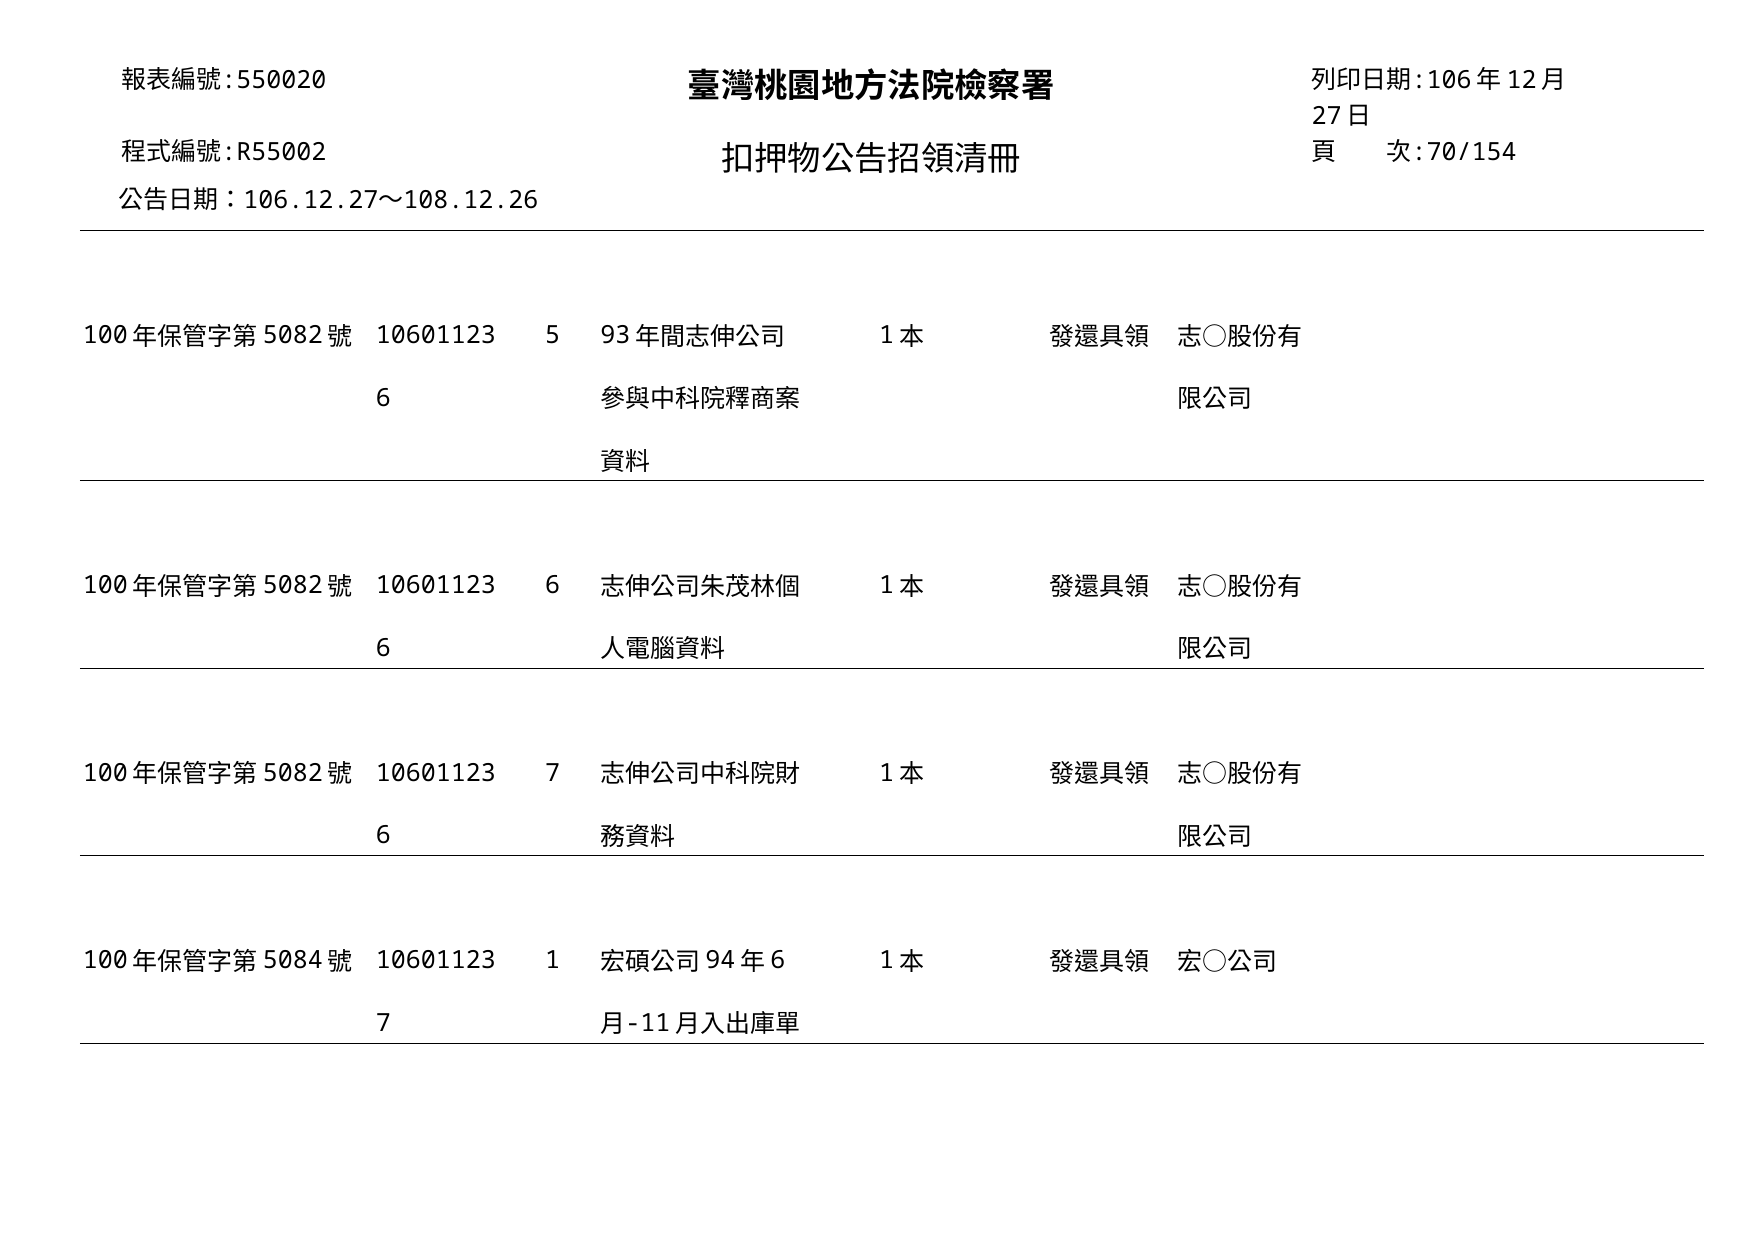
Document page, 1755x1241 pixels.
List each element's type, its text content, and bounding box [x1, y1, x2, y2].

table_cell 發還具領 [1046, 481, 1175, 667]
table_cell [1575, 669, 1704, 855]
table_cell 100年保管字第5082號 [80, 231, 373, 480]
table_cell 1本 [808, 231, 927, 480]
table_cell 發還具領 [1046, 231, 1175, 480]
table_cell [1317, 669, 1575, 855]
table_cell 志伸公司中科院財務資料 [597, 669, 807, 855]
table_cell 宏○公司 [1175, 856, 1317, 1042]
table_cell [1575, 231, 1704, 480]
table_cell [1317, 231, 1575, 480]
table_cell [927, 669, 1046, 855]
table_cell [1575, 481, 1704, 667]
table_cell 100年保管字第5082號 [80, 669, 373, 855]
table_cell 106011237 [373, 856, 507, 1042]
table_cell [1317, 856, 1575, 1042]
table_cell 100年保管字第5084號 [80, 856, 373, 1042]
table_cell 106011236 [373, 669, 507, 855]
table_cell 宏碩公司94年6月-11月入出庫單 [597, 856, 807, 1042]
table_cell [927, 856, 1046, 1042]
table_cell [927, 481, 1046, 667]
table_cell 志○股份有限公司 [1175, 481, 1317, 667]
table_cell 發還具領 [1046, 856, 1175, 1042]
table_cell 106011236 [373, 231, 507, 480]
table_cell 1本 [808, 481, 927, 667]
table_cell 5 [507, 231, 597, 480]
table_cell [1317, 481, 1575, 667]
table_cell [1575, 856, 1704, 1042]
table_cell [927, 231, 1046, 480]
table_cell 93年間志伸公司參與中科院釋商案資料 [597, 231, 807, 480]
table_cell 7 [507, 669, 597, 855]
table_cell 1本 [808, 669, 927, 855]
table_cell 106011236 [373, 481, 507, 667]
table_cell 志伸公司朱茂林個人電腦資料 [597, 481, 807, 667]
table_cell 1 [507, 856, 597, 1042]
table_cell 志○股份有限公司 [1175, 669, 1317, 855]
table_cell 志○股份有限公司 [1175, 231, 1317, 480]
table_cell 100年保管字第5082號 [80, 481, 373, 667]
table_cell 6 [507, 481, 597, 667]
table_cell 發還具領 [1046, 669, 1175, 855]
table_cell 1本 [808, 856, 927, 1042]
